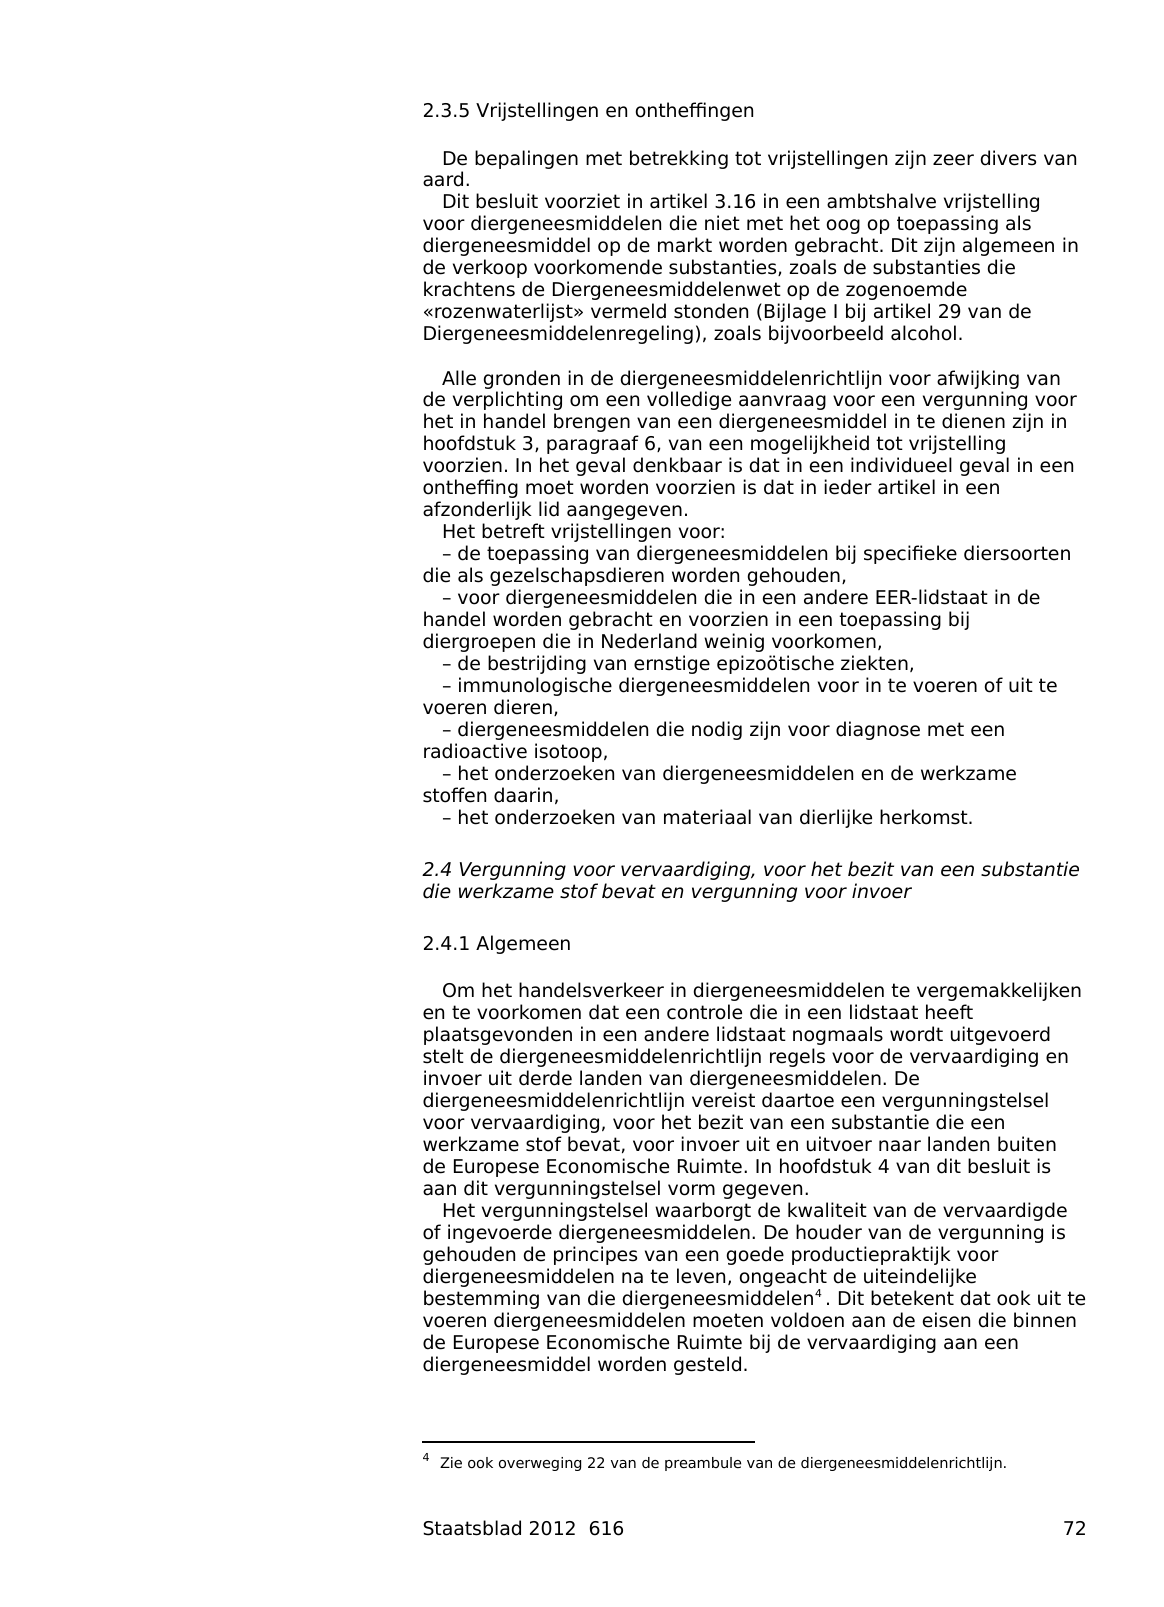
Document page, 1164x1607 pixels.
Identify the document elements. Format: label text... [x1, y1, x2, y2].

text Om het handelsverkeer in diergeneesmiddelen te vergemakkelijken en te voorkomen dat een controle die in een lidstaat heeft plaatsgevonden in een andere lidstaat nogmaals wordt uitgevoerd stelt de diergeneesmiddelenrichtlijn regels voor de vervaardiging en invoer uit derde landen van diergeneesmiddelen. De diergeneesmiddelenrichtlijn vereist daartoe een vergunningstelsel voor vervaardiging, voor het bezit van een substantie die een werkzame stof bevat, voor invoer uit en uitvoer naar landen buiten de Europese Economische Ruimte. In hoofdstuk 4 van dit besluit is aan dit vergunningstelsel vorm gegeven. [422, 980, 1087, 1200]
text Zie ook overweging 22 van de preambule van de diergeneesmiddelenrichtlijn. [422, 1451, 1087, 1473]
subtitle 2.4 Vergunning voor vervaardiging, voor het bezit van een substantie die werkzame stof bevat en vergunning voor invoer [422, 859, 1087, 903]
subtitle 2.3.5 Vrijstellingen en ontheffingen [422, 100, 1087, 122]
text – diergeneesmiddelen die nodig zijn voor diagnose met een radioactive isotoop, [422, 719, 1087, 763]
text – immunologische diergeneesmiddelen voor in te voeren of uit te voeren dieren, [422, 675, 1087, 719]
text Het betreft vrijstellingen voor: [422, 521, 1087, 543]
text – de bestrijding van ernstige epizoötische ziekten, [422, 653, 1087, 675]
text – voor diergeneesmiddelen die in een andere EER-lidstaat in de handel worden gebracht en voorzien in een toepassing bij diergroepen die in Nederland weinig voorkomen, [422, 587, 1087, 653]
text – de toepassing van diergeneesmiddelen bij specifieke diersoorten die als gezelschapsdieren worden gehouden, [422, 543, 1087, 587]
text – het onderzoeken van materiaal van dierlijke herkomst. [422, 807, 1087, 829]
text – het onderzoeken van diergeneesmiddelen en de werkzame stoffen daarin, [422, 763, 1087, 807]
subtitle 2.4.1 Algemeen [422, 933, 1087, 955]
text Alle gronden in de diergeneesmiddelenrichtlijn voor afwijking van de verplichting om een volledige aanvraag voor een vergunning voor het in handel brengen van een diergeneesmiddel in te dienen zijn in hoofdstuk 3, paragraaf 6, van een mogelijkheid tot vrijstelling voorzien. In het geval denkbaar is dat in een individueel geval in een ontheffing moet worden voorzien is dat in ieder artikel in een afzonderlijk lid aangegeven. [422, 367, 1087, 521]
text De bepalingen met betrekking tot vrijstellingen zijn zeer divers van aard. [422, 147, 1087, 191]
text Dit besluit voorziet in artikel 3.16 in een ambtshalve vrijstelling voor diergeneesmiddelen die niet met het oog op toepassing als diergeneesmiddel op de markt worden gebracht. Dit zijn algemeen in de verkoop voorkomende substanties, zoals de substanties die krachtens de Diergeneesmiddelenwet op de zogenoemde «rozenwaterlijst» vermeld stonden (Bijlage I bij artikel 29 van de Diergeneesmiddelenregeling), zoals bijvoorbeeld alcohol. [422, 191, 1087, 345]
text Het vergunningstelsel waarborgt de kwaliteit van de vervaardigde of ingevoerde diergeneesmiddelen. De houder van de vergunning is gehouden de principes van een goede productiepraktijk voor diergeneesmiddelen na te leven, ongeacht de uiteindelijke bestemming van die diergeneesmiddelen. Dit betekent dat ook uit te voeren diergeneesmiddelen moeten voldoen aan de eisen die binnen de Europese Economische Ruimte bij de vervaardiging aan een diergeneesmiddel worden gesteld. [422, 1200, 1087, 1376]
